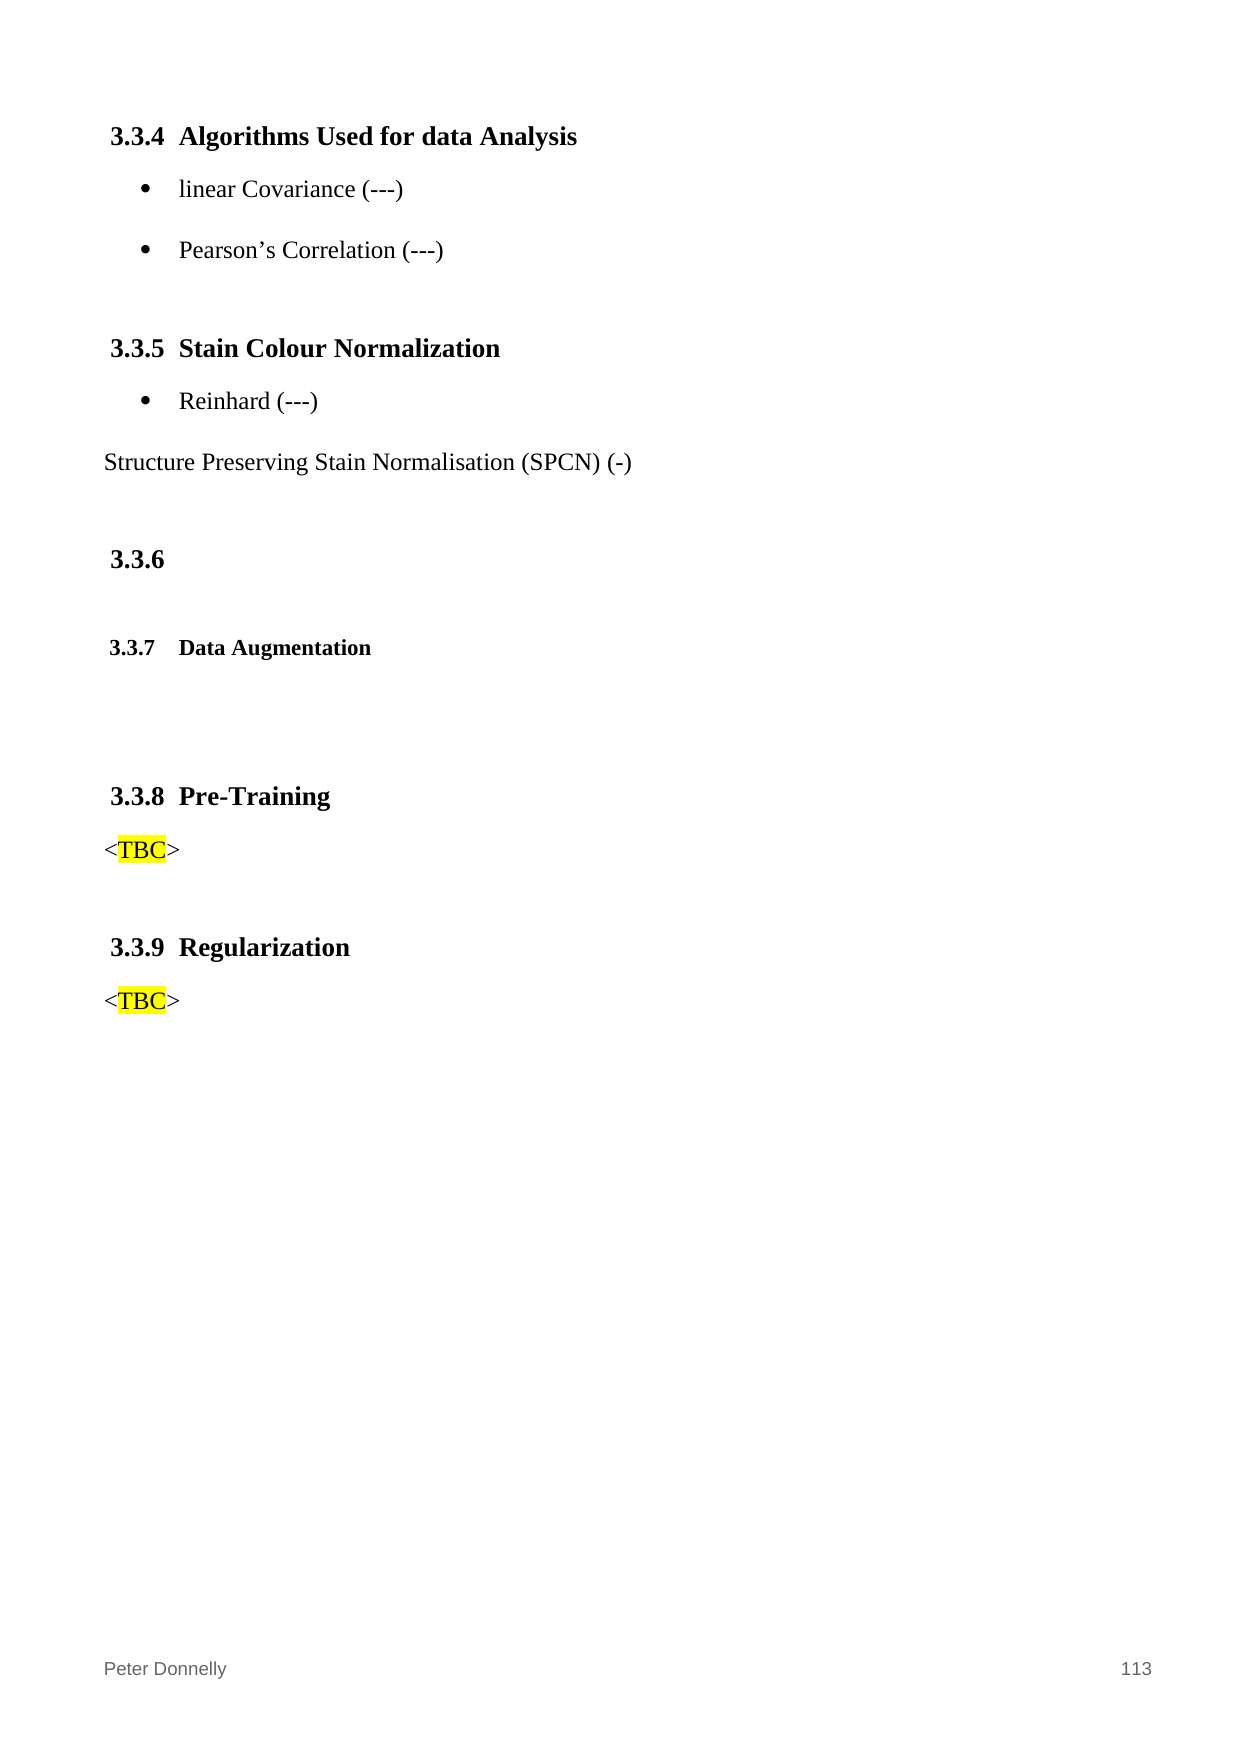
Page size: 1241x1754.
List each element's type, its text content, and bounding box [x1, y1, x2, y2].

text <TBC> [103, 835, 1146, 863]
list Pearson’s Correlation (---) [141, 235, 1146, 264]
text Structure Preserving Stain Normalisation (SPCN) (-) [103, 447, 1146, 476]
subtitle Regularization [103, 931, 1146, 962]
list linear Covariance (---) [141, 174, 1146, 203]
subtitle Stain Colour Normalization [103, 332, 1146, 363]
subtitle Pre-Training [103, 780, 1146, 811]
list Reinhard (---) [141, 386, 1146, 415]
subtitle Data Augmentation [103, 634, 1146, 660]
subtitle Algorithms Used for data Analysis [103, 120, 1146, 151]
text <TBC> [103, 986, 1146, 1014]
